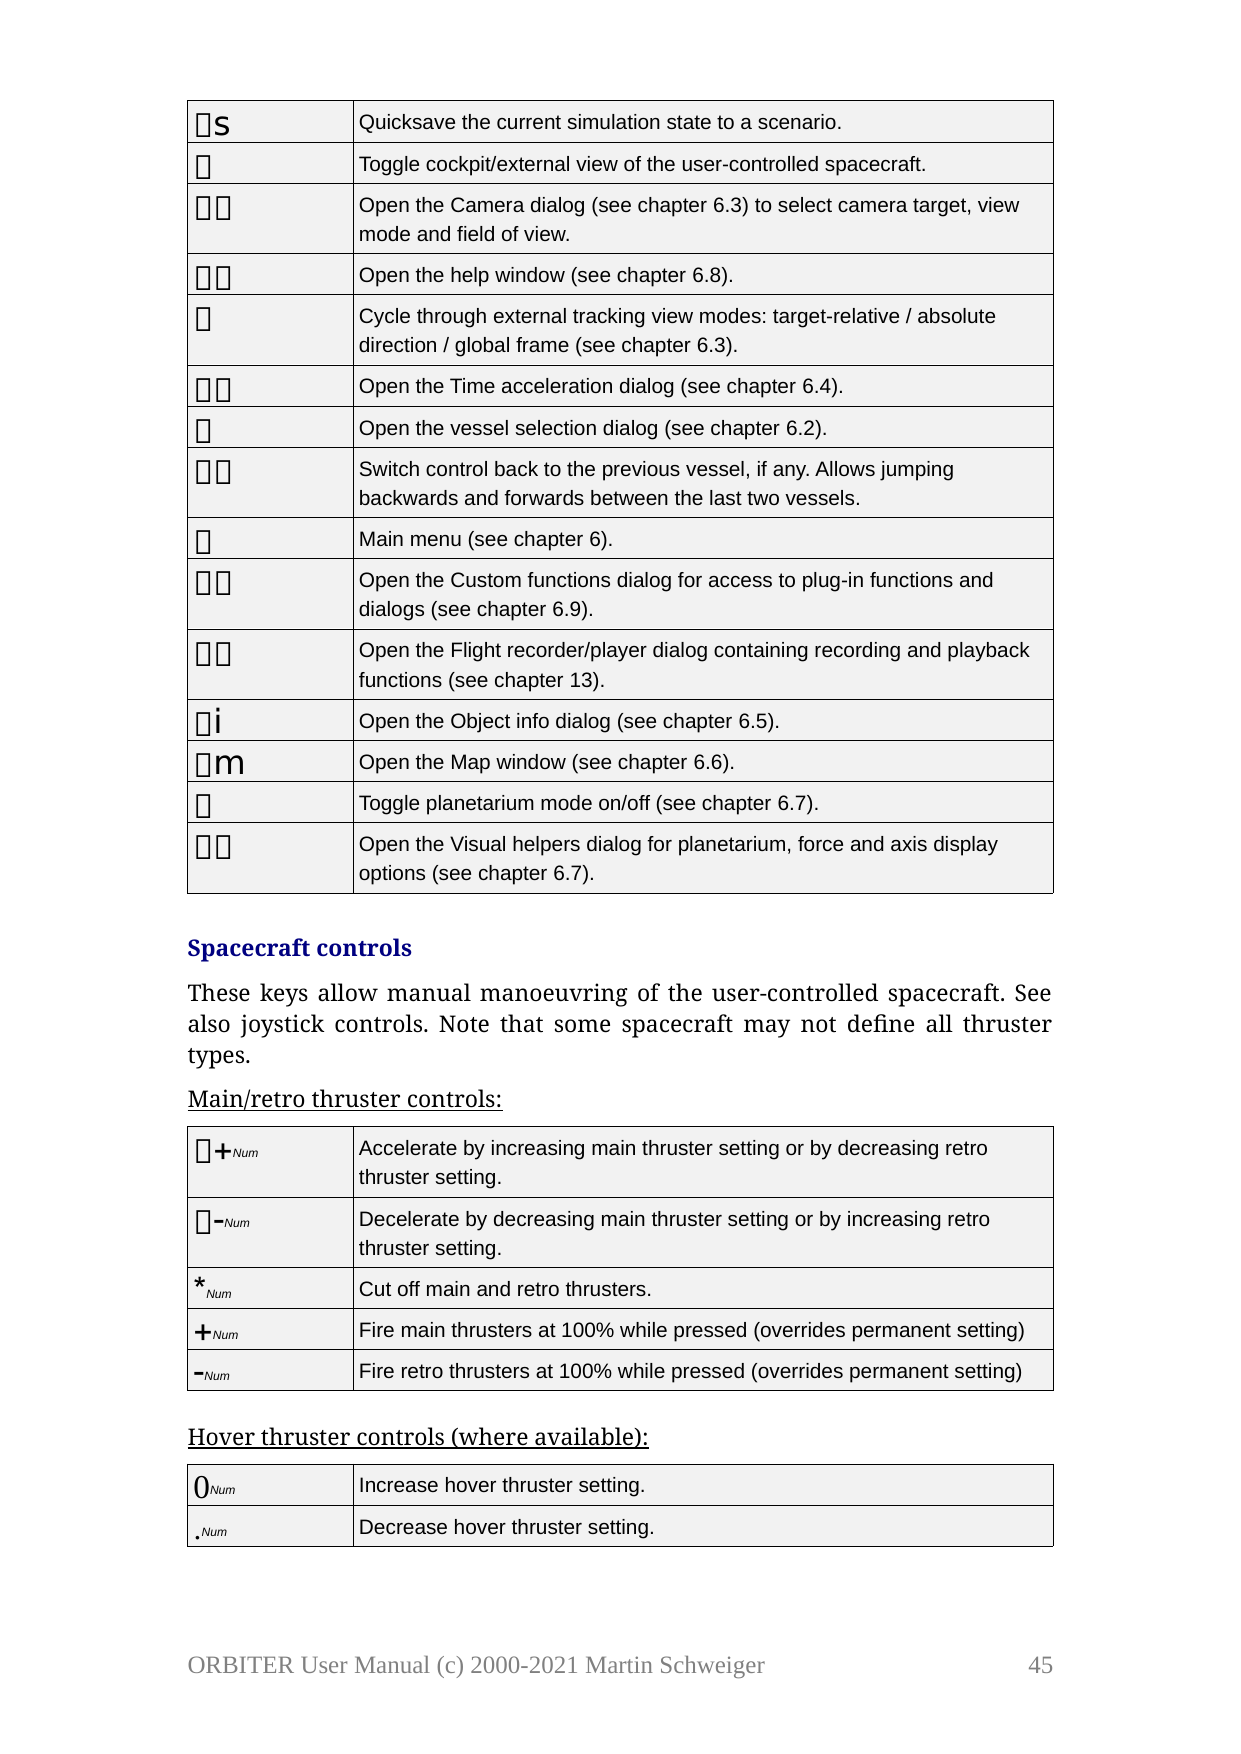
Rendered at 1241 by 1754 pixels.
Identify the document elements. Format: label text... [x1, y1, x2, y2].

table_cell Open the help window (see chapter 6.7). [354, 254, 1053, 294]
table_cell Open the Flight recorder/player dialog containing recording and playback functions (see chapter 13). [354, 630, 1053, 699]
table_header +Num [188, 1127, 353, 1197]
table_cell  [188, 407, 353, 447]
table_cell Open the Custom functions dialog for access to plug-in functions and dialogs (see chapter 6.8). [354, 559, 1053, 628]
table_cell  [188, 448, 353, 517]
table_cell -Num [188, 1198, 353, 1267]
table_cell .Num [188, 1506, 353, 1546]
table_cell Main menu (see chapter 6). [354, 518, 1053, 558]
text Hover thruster controls (where available): [187, 1420, 1053, 1451]
table_cell Decelerate by decreasing main thruster setting or by increasing retro thruster setting. [354, 1198, 1053, 1267]
table_cell Fire main thrusters at 100% while pressed (overrides permanent setting) [354, 1309, 1053, 1349]
table_cell  [188, 366, 353, 406]
text Main/retro thruster controls: [187, 1083, 1053, 1114]
table_cell  [188, 295, 353, 364]
table_cell +Num [188, 1309, 353, 1349]
table_cell Quicksave the current simulation state to a scenario. [354, 101, 1053, 142]
table_cell  [188, 823, 353, 893]
table_cell Switch control back to the previous vessel, if any. Allows jumping backwards and forwards between the last two vessels. [354, 448, 1053, 517]
table_cell Open the Visual helpers dialog for planetarium, force and axis display options (see chapter 6.6). [354, 823, 1053, 893]
table_cell Cycle through external tracking view modes: target-relative / absolute direction / global frame (see chapter 6.2). [354, 295, 1053, 364]
table_cell i [188, 700, 353, 740]
table_header Accelerate by increasing main thruster setting or by decreasing retro thruster setting. [354, 1127, 1053, 1197]
table_cell s [188, 101, 353, 142]
table_cell Open the Camera dialog (see chapter 6.2) to select camera target, view mode and field of view. [354, 184, 1053, 253]
table_cell m [188, 741, 353, 781]
table_cell  [188, 559, 353, 628]
table_cell  [188, 630, 353, 699]
table_cell Cut off main and retro thrusters. [354, 1268, 1053, 1308]
table_header Increase hover thruster setting. [354, 1465, 1053, 1505]
table_cell Toggle planetarium mode on/off (see chapter 6.6). [354, 782, 1053, 822]
table_cell -Num [188, 1350, 353, 1390]
text These keys allow manual manoeuvring of the user-controlled spacecraft. See also joystick controls. Note that some spacecraft may not define all thruster types. [187, 976, 1053, 1070]
table_cell  [188, 143, 353, 183]
table_header 0Num [188, 1465, 353, 1505]
table_cell Open the Map window (see chapter 6.5). [354, 741, 1053, 781]
table_cell  [188, 782, 353, 822]
table_cell Open the vessel selection dialog (see chapter 6.1). [354, 407, 1053, 447]
table_cell Open the Time acceleration dialog (see chapter 6.3). [354, 366, 1053, 406]
table_cell  [188, 518, 353, 558]
table_cell  [188, 254, 353, 294]
subtitle Spacecraft controls [187, 932, 1053, 963]
table_cell  [188, 184, 353, 253]
table_cell Fire retro thrusters at 100% while pressed (overrides permanent setting) [354, 1350, 1053, 1390]
table_cell *Num [188, 1268, 353, 1308]
table_cell Toggle cockpit/external view of the user-controlled spacecraft. [354, 143, 1053, 183]
table_cell Decrease hover thruster setting. [354, 1506, 1053, 1546]
table_cell Open the Object info dialog (see chapter 6.4). [354, 700, 1053, 740]
